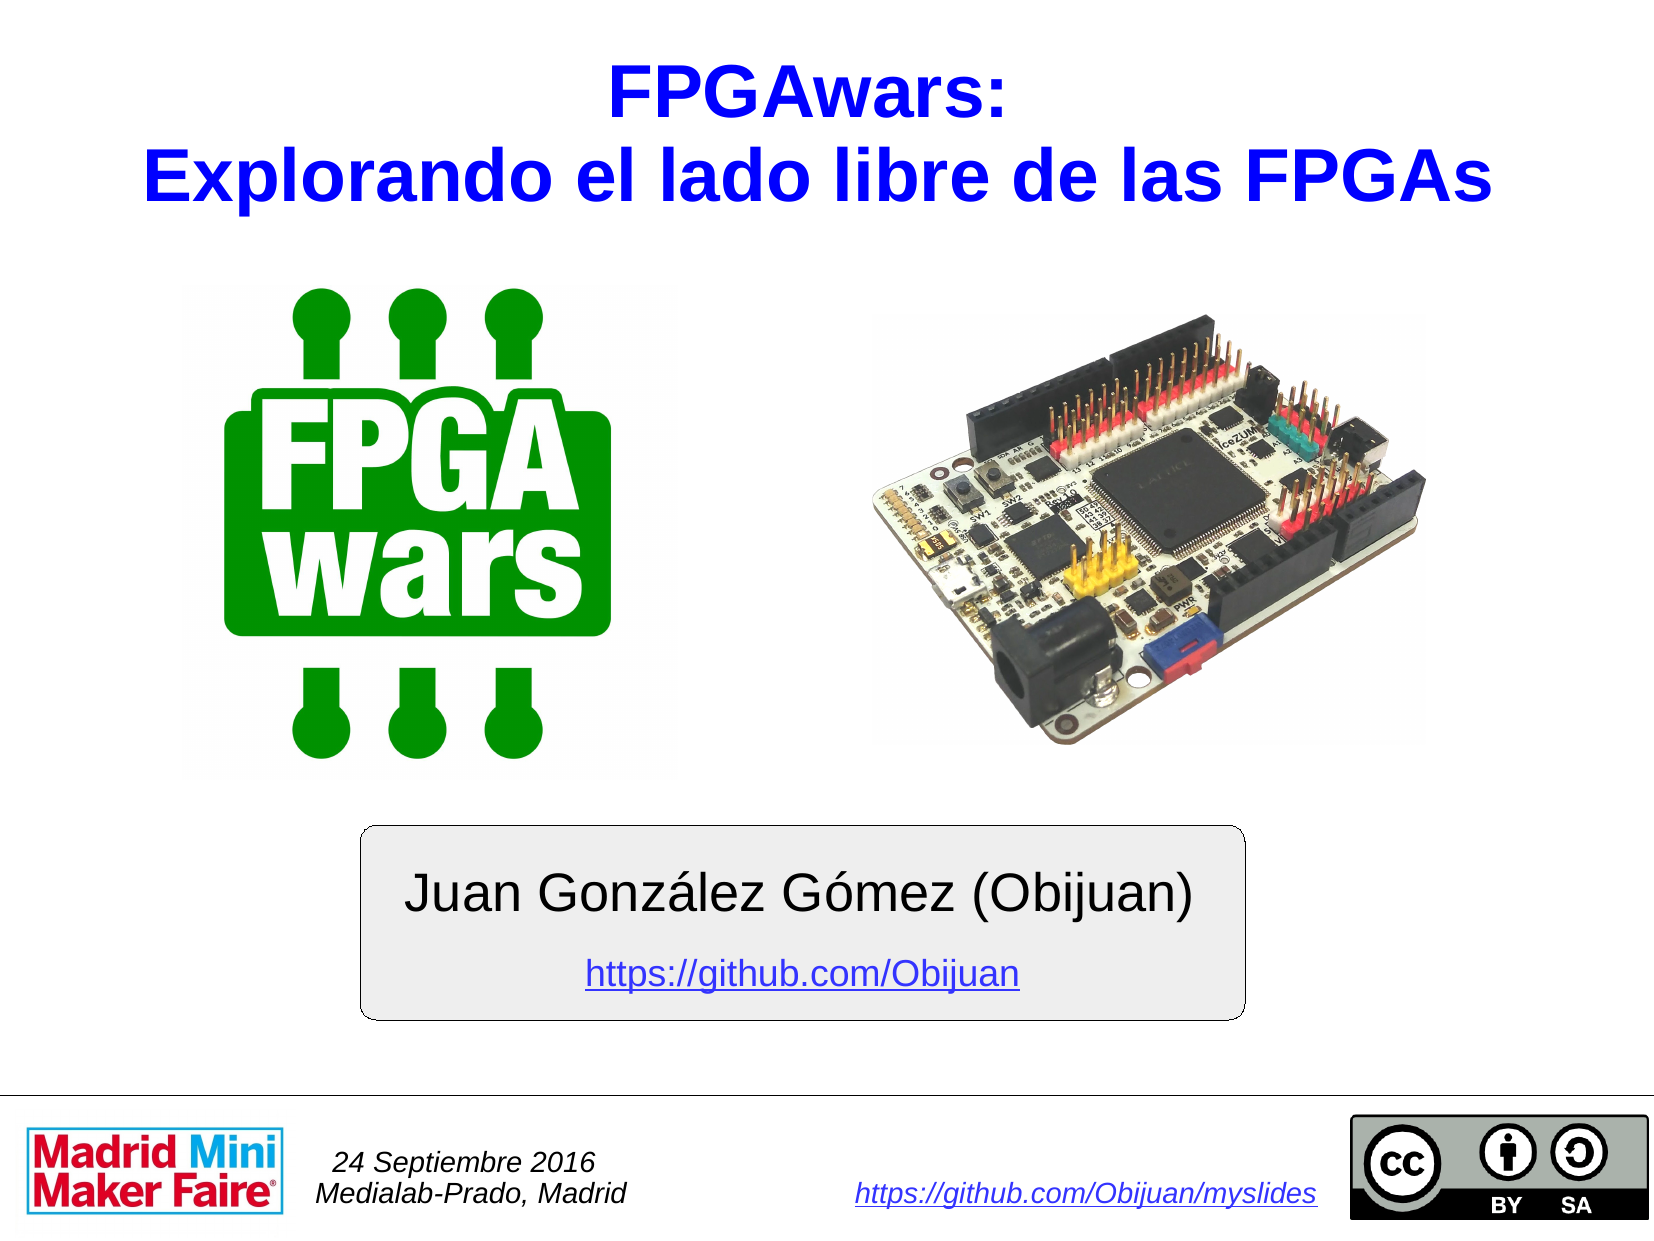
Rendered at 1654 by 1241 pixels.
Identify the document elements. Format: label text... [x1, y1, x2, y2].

picture [182, 285, 678, 781]
text_box 24 Septiembre 2016 [317, 1138, 633, 1170]
text_box Juan González Gómez (Obijuan) [390, 855, 1231, 946]
text_box https://github.com/Obijuan [570, 945, 1036, 1002]
text_box Medialab-Prado, Madrid [300, 1170, 661, 1227]
picture [15, 1109, 296, 1238]
picture [872, 314, 1426, 745]
title FPGAwars: Explorando el lado libre de las FPGAs [75, 30, 1564, 238]
text_box [360, 825, 1246, 1021]
picture [1350, 1103, 1649, 1231]
text_box https://github.com/Obijuan/myslides [840, 1170, 1366, 1227]
